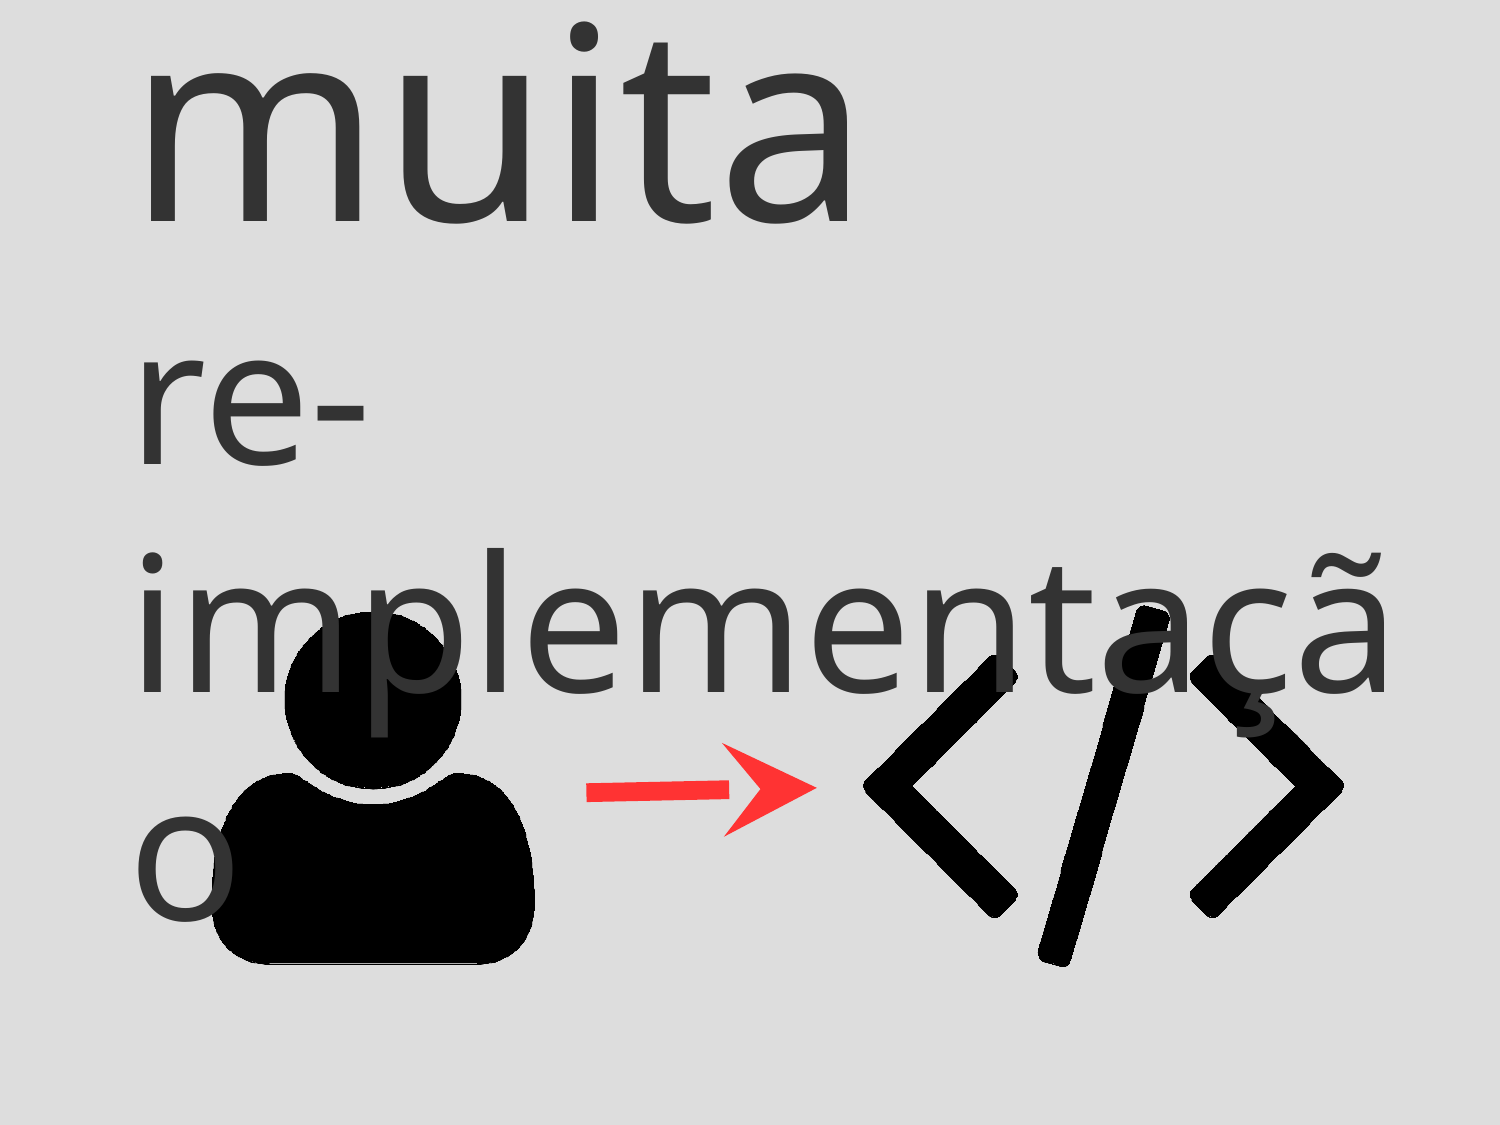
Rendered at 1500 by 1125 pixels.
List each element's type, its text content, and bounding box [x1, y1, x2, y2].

picture [1122, 642, 1170, 680]
picture [202, 631, 544, 975]
title muita re-implementação [90, 0, 1441, 631]
picture [388, 631, 444, 680]
picture [853, 631, 1352, 985]
picture [202, 835, 215, 903]
picture [1319, 643, 1352, 680]
